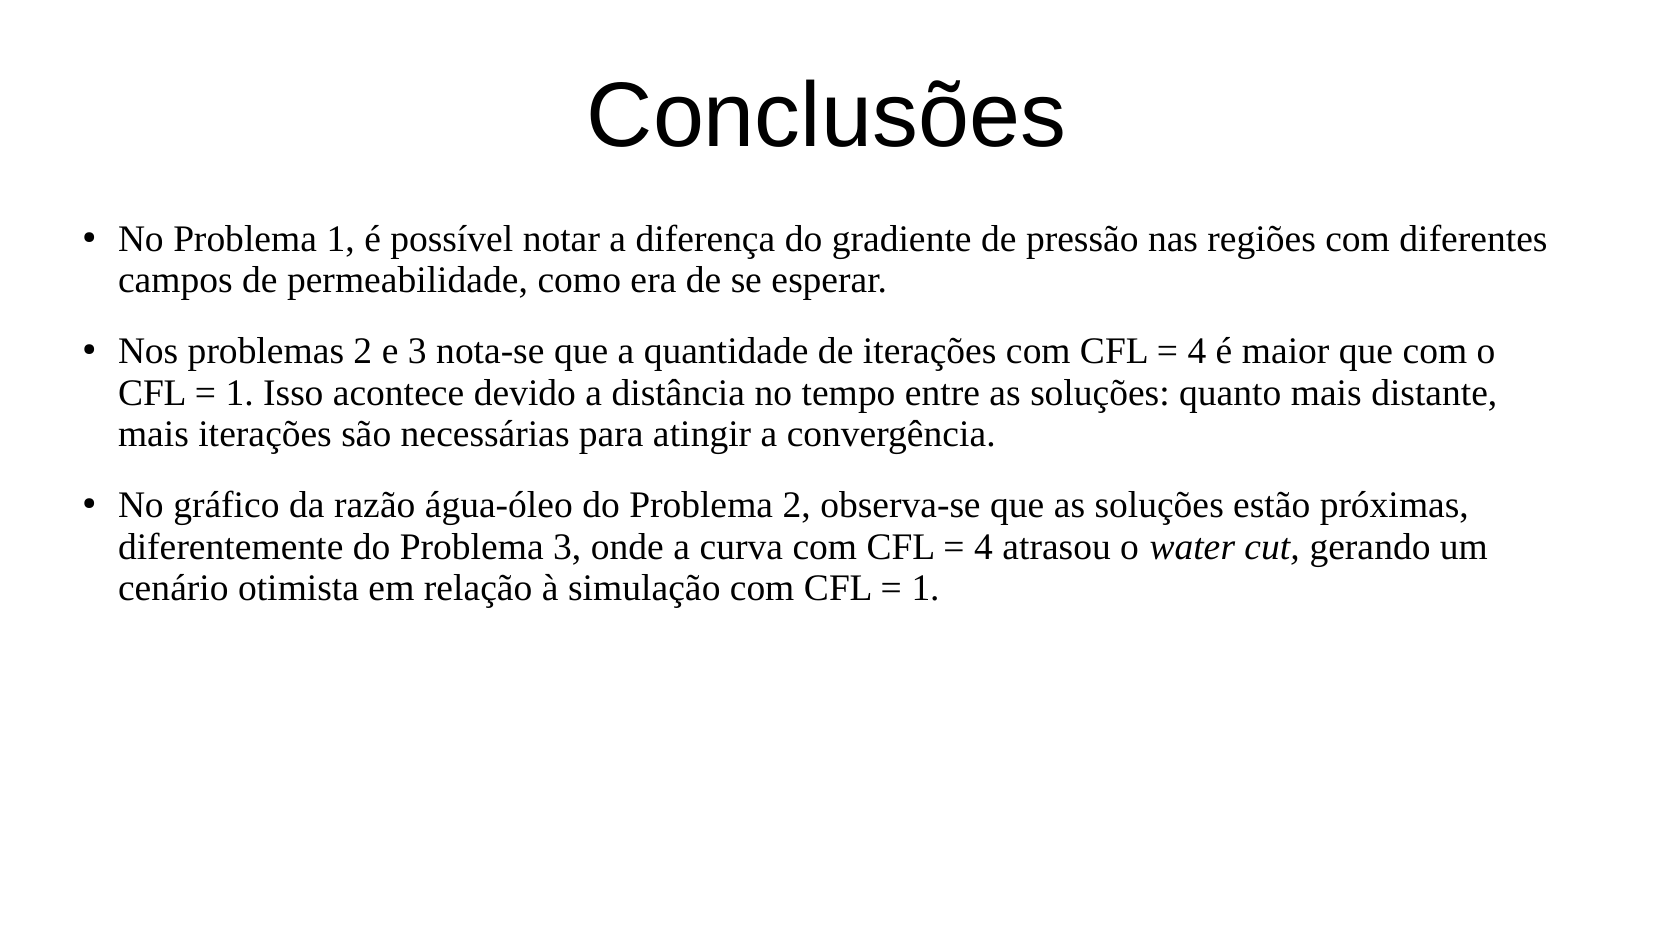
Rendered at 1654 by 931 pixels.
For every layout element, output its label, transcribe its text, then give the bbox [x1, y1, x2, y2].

title Conclusões [82, 37, 1571, 193]
list No Problema 1, é possível notar a diferença do gradiente de pressão nas regiões com diferentes campos de permeabilidade, como era de se esperar. Nos problemas 2 e 3 nota-se que a quantidade de iterações com CFL = 4 é maior que com o CFL = 1. Isso acontece devido a distância no tempo entre as soluções: quanto mais distante, mais iterações são necessárias para atingir a convergência. No gráfico da razão água-óleo do Problema 2, observa-se que as soluções estão próximas, diferentemente do Problema 3, onde a curva com CFL = 4 atrasou o water cut, gerando um cenário otimista em relação à simulação com CFL = 1. [82, 217, 1571, 758]
